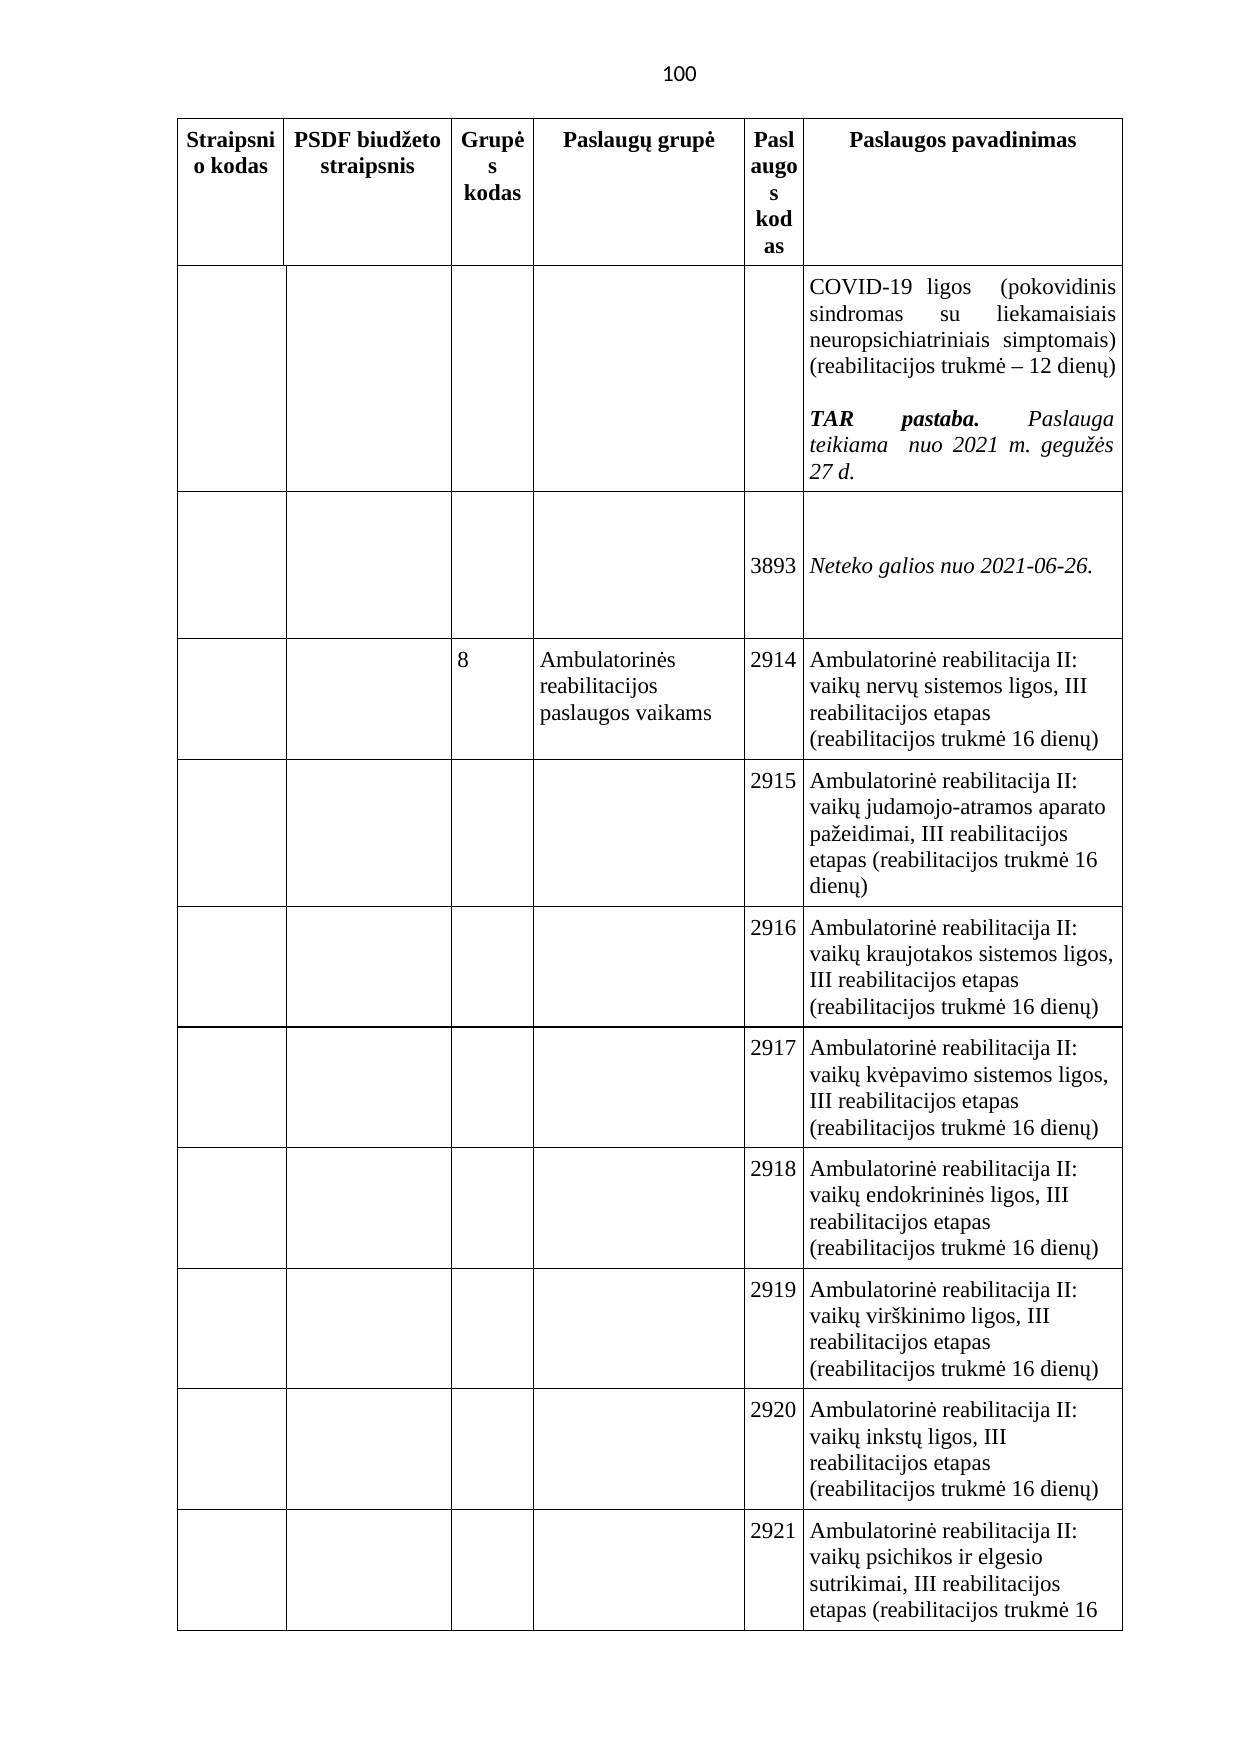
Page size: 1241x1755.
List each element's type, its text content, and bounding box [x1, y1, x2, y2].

table_cell [178, 1510, 286, 1629]
table_cell [534, 266, 744, 491]
table_cell 8 [452, 639, 533, 759]
table_cell [452, 1389, 533, 1509]
table_cell [178, 1148, 286, 1268]
table_cell [534, 1510, 744, 1629]
table_cell Ambulatorinė reabilitacija II: vaikų nervų sistemos ligos, III reabilitacijos etapas (reabilitacijos trukmė 16 dienų) [804, 639, 1122, 759]
table_cell [178, 639, 286, 759]
table_cell [534, 760, 744, 906]
table_cell [178, 1269, 286, 1388]
table_cell [534, 1389, 744, 1509]
table_cell [287, 1389, 451, 1509]
table_cell Ambulatorinė reabilitacija II: vaikų endokrininės ligos, III reabilitacijos etapas (reabilitacijos trukmė 16 dienų) [804, 1148, 1122, 1268]
table_cell Ambulatorinė reabilitacija II: vaikų judamojo-atramos aparato pažeidimai, III reabilitacijos etapas (reabilitacijos trukmė 16 dienų) [804, 760, 1122, 906]
table_cell [178, 907, 286, 1026]
table_cell [287, 760, 451, 906]
table_cell [178, 1028, 286, 1147]
table_cell [534, 492, 744, 638]
table_cell [452, 492, 533, 638]
table_cell Ambulatorinė reabilitacija II: vaikų psichikos ir elgesio sutrikimai, III reabilitacijos etapas (reabilitacijos trukmė 16 [804, 1510, 1122, 1629]
table_cell [534, 1148, 744, 1268]
table_cell [534, 907, 744, 1026]
table_cell [452, 1269, 533, 1388]
table_header Grupės kodas [452, 119, 533, 265]
table_cell 2915 [745, 760, 803, 906]
table_cell [287, 1028, 451, 1147]
table_header Straipsnio kodas [178, 119, 283, 265]
table_cell [178, 760, 286, 906]
table_cell 2920 [745, 1389, 803, 1509]
table_cell [287, 266, 451, 491]
table_cell [178, 1389, 286, 1509]
table_cell [452, 760, 533, 906]
table_cell [178, 266, 286, 491]
table_cell [287, 1510, 451, 1629]
table_cell [534, 1028, 744, 1147]
table_cell [452, 1028, 533, 1147]
table_cell [534, 1269, 744, 1388]
table_cell Ambulatorinė reabilitacija II: vaikų virškinimo ligos, III reabilitacijos etapas (reabilitacijos trukmė 16 dienų) [804, 1269, 1122, 1388]
table_header Paslaugos pavadinimas [804, 119, 1122, 265]
table_cell Ambulatorinės reabilitacijos paslaugos vaikams [534, 639, 744, 759]
table_cell [287, 907, 451, 1026]
table_cell COVID-19 ligos (pokovidinis sindromas su liekamaisiais neuropsichiatriniais simptomais) (reabilitacijos trukmė – 12 dienų) TAR pastaba. Paslauga teikiama nuo 2021 m. gegužės 27 d. [804, 266, 1122, 491]
table_header PSDF biudžeto straipsnis [284, 119, 451, 265]
table_cell [287, 1269, 451, 1388]
table_cell 3893 [745, 492, 803, 638]
table_cell [452, 266, 533, 491]
table_header Paslaugos kodas [745, 119, 803, 265]
table_cell [745, 266, 803, 491]
table_header Paslaugų grupė [534, 119, 744, 265]
table_cell 2921 [745, 1510, 803, 1629]
table_cell 2918 [745, 1148, 803, 1268]
table_cell [287, 639, 451, 759]
table_cell Ambulatorinė reabilitacija II: vaikų kvėpavimo sistemos ligos, III reabilitacijos etapas (reabilitacijos trukmė 16 dienų) [804, 1028, 1122, 1147]
table_cell Ambulatorinė reabilitacija II: vaikų inkstų ligos, III reabilitacijos etapas (reabilitacijos trukmė 16 dienų) [804, 1389, 1122, 1509]
table_cell [178, 492, 286, 638]
table_cell [452, 1148, 533, 1268]
table_cell 2919 [745, 1269, 803, 1388]
table_cell Neteko galios nuo 2021-06-26. [804, 492, 1122, 638]
table_cell Ambulatorinė reabilitacija II: vaikų kraujotakos sistemos ligos, III reabilitacijos etapas (reabilitacijos trukmė 16 dienų) [804, 907, 1122, 1026]
table_cell [452, 907, 533, 1026]
table_cell [287, 1148, 451, 1268]
table_cell [287, 492, 451, 638]
table_cell [452, 1510, 533, 1629]
table_cell 2917 [745, 1028, 803, 1147]
table_cell 2914 [745, 639, 803, 759]
table_cell 2916 [745, 907, 803, 1026]
